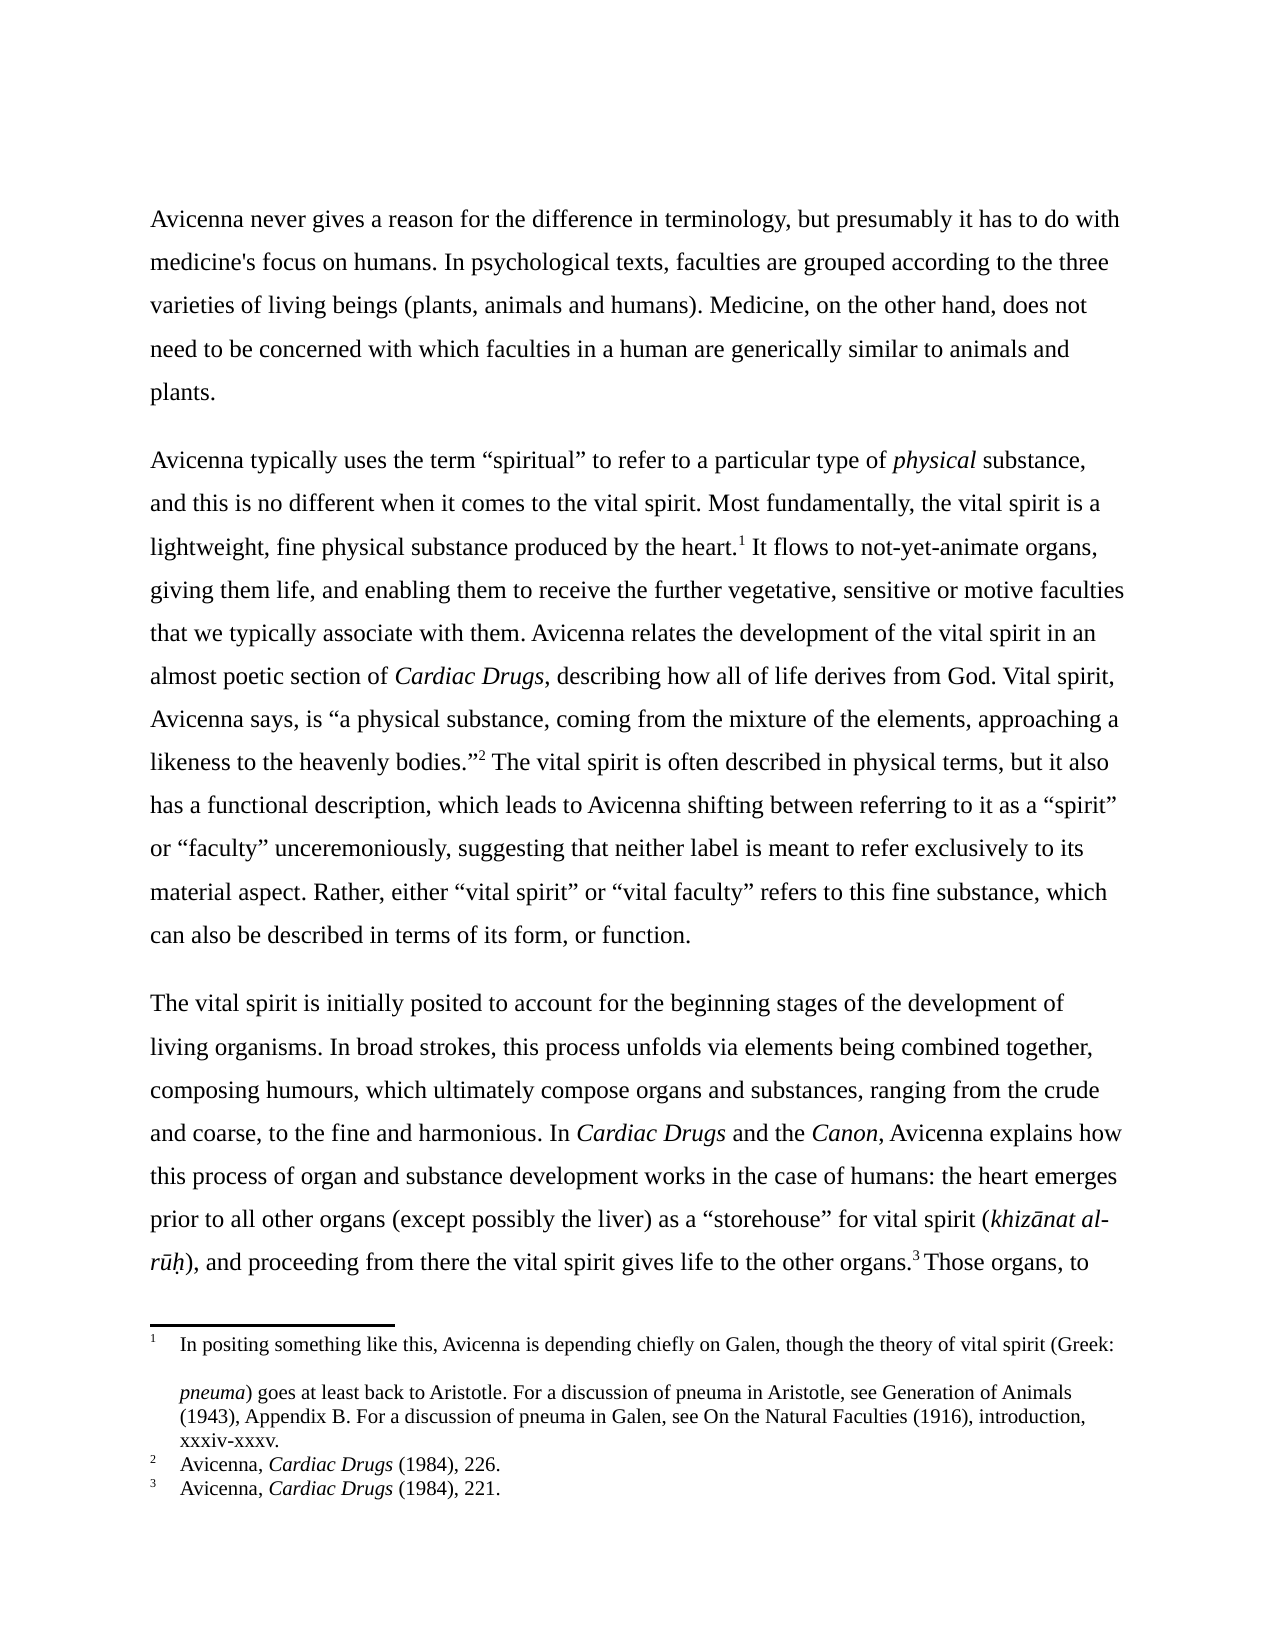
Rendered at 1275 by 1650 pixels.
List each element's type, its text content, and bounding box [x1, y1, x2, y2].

text Avicenna typically uses the term “spiritual” to refer to a particular type of physical substance, and this is no different when it comes to the vital spirit. Most fundamentally, the vital spirit is a lightweight, fine physical substance produced by the heart. It flows to not-yet-animate organs, giving them life, and enabling them to receive the further vegetative, sensitive or motive faculties that we typically associate with them. Avicenna relates the development of the vital spirit in an almost poetic section of Cardiac Drugs, describing how all of life derives from God. Vital spirit, Avicenna says, is “a physical substance, coming from the mixture of the elements, approaching a likeness to the heavenly bodies.” The vital spirit is often described in physical terms, but it also has a functional description, which leads to Avicenna shifting between referring to it as a “spirit” or “faculty” unceremoniously, suggesting that neither label is meant to refer exclusively to its material aspect. Rather, either “vital spirit” or “vital faculty” refers to this fine substance, which can also be described in terms of its form, or function. [150, 445, 1125, 948]
text Avicenna never gives a reason for the difference in terminology, but presumably it has to do with medicine's focus on humans. In psychological texts, faculties are grouped according to the three varieties of living beings (plants, animals and humans). Medicine, on the other hand, does not need to be concerned with which faculties in a human are generically similar to animals and plants. [150, 204, 1125, 406]
text The vital spirit is initially posited to account for the beginning stages of the development of living organisms. In broad strokes, this process unfolds via elements being combined together, composing humours, which ultimately compose organs and substances, ranging from the crude and coarse, to the fine and harmonious. In Cardiac Drugs and the Canon, Avicenna explains how this process of organ and substance development works in the case of humans: the heart emerges prior to all other organs (except possibly the liver) as a “storehouse” for vital spirit (khizānat al-rūḥ), and proceeding from there the vital spirit gives life to the other organs. Those organs, to [150, 988, 1125, 1276]
text Avicenna, Cardiac Drugs (1984), 226. [150, 1452, 1125, 1476]
text Avicenna, Cardiac Drugs (1984), 221. [150, 1476, 1125, 1500]
text In positing something like this, Avicenna is depending chiefly on Galen, though the theory of vital spirit (Greek: pneuma) goes at least back to Aristotle. For a discussion of pneuma in Aristotle, see Generation of Animals (1943), Appendix B. For a discussion of pneuma in Galen, see On the Natural Faculties (1916), introduction, xxxiv-xxxv. [150, 1332, 1125, 1452]
